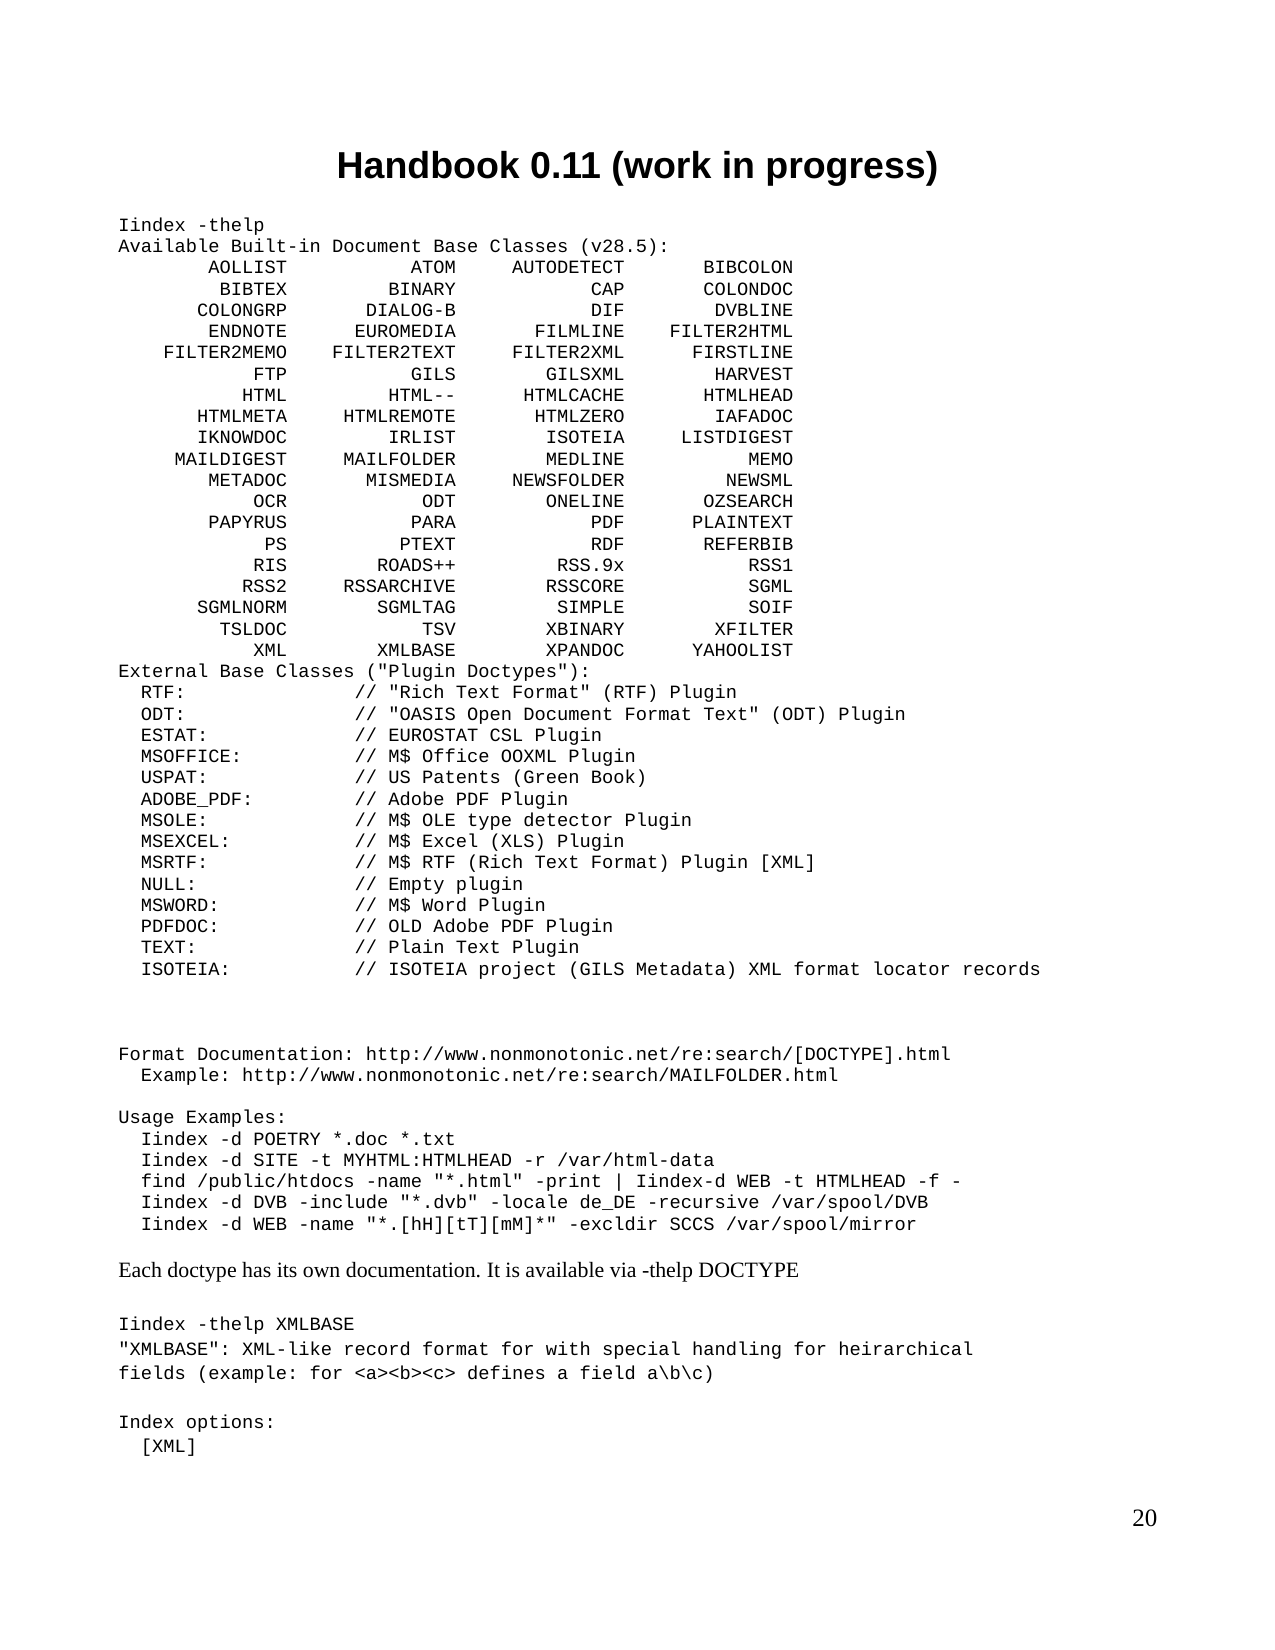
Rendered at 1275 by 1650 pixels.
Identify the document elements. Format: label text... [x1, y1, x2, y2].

text External Base Classes ("Plugin Doctypes"): [118, 662, 1157, 683]
text USPAT: // US Patents (Green Book) [118, 768, 1157, 789]
text METADOC MISMEDIA NEWSFOLDER NEWSML [118, 471, 1157, 492]
text IKNOWDOC IRLIST ISOTEIA LISTDIGEST [118, 428, 1157, 449]
text FTP GILS GILSXML HARVEST [118, 364, 1157, 386]
text MSWORD: // M$ Word Plugin [118, 896, 1157, 917]
text RIS ROADS++ RSS.9x RSS1 [118, 556, 1157, 577]
text ESTAT: // EUROSTAT CSL Plugin [118, 726, 1157, 747]
text HTML HTML-- HTMLCACHE HTMLHEAD [118, 386, 1157, 407]
text ISOTEIA: // ISOTEIA project (GILS Metadata) XML format locator records [118, 959, 1157, 981]
text RTF: // "Rich Text Format" (RTF) Plugin [118, 683, 1157, 704]
text ENDNOTE EUROMEDIA FILMLINE FILTER2HTML [118, 322, 1157, 343]
text OCR ODT ONELINE OZSEARCH [118, 492, 1157, 513]
text PS PTEXT RDF REFERBIB [118, 534, 1157, 556]
text Iindex -thelp XMLBASE [118, 1315, 1157, 1336]
text PAPYRUS PARA PDF PLAINTEXT [118, 513, 1157, 534]
text Iindex -d POETRY *.doc *.txt [118, 1129, 1157, 1151]
text Available Built-in Document Base Classes (v28.5): [118, 237, 1157, 258]
text Iindex -d WEB -name "*.[hH][tT][mM]*" -excldir SCCS /var/spool/mirror [118, 1214, 1157, 1236]
text SGMLNORM SGMLTAG SIMPLE SOIF [118, 598, 1157, 619]
text "XMLBASE": XML-like record format for with special handling for heirarchical [118, 1339, 1157, 1361]
text find /public/htdocs -name "*.html" -print | Iindex-d WEB -t HTMLHEAD -f - [118, 1172, 1157, 1193]
text Iindex -d DVB -include "*.dvb" -locale de_DE -recursive /var/spool/DVB [118, 1193, 1157, 1214]
text [XML] [118, 1437, 1157, 1458]
text ODT: // "OASIS Open Document Format Text" (ODT) Plugin [118, 704, 1157, 726]
text AOLLIST ATOM AUTODETECT BIBCOLON [118, 258, 1157, 279]
text TEXT: // Plain Text Plugin [118, 938, 1157, 959]
text Example: http://www.nonmonotonic.net/re:search/MAILFOLDER.html [118, 1066, 1157, 1087]
text MAILDIGEST MAILFOLDER MEDLINE MEMO [118, 449, 1157, 471]
text COLONGRP DIALOG-B DIF DVBLINE [118, 301, 1157, 322]
text MSOLE: // M$ OLE type detector Plugin [118, 811, 1157, 832]
text NULL: // Empty plugin [118, 874, 1157, 896]
text Usage Examples: [118, 1108, 1157, 1129]
text TSLDOC TSV XBINARY XFILTER [118, 619, 1157, 641]
text Format Documentation: http://www.nonmonotonic.net/re:search/[DOCTYPE].html [118, 1044, 1157, 1066]
text XML XMLBASE XPANDOC YAHOOLIST [118, 641, 1157, 662]
text fields (example: for <a><b><c> defines a field a\b\c) [118, 1364, 1157, 1385]
text HTMLMETA HTMLREMOTE HTMLZERO IAFADOC [118, 407, 1157, 428]
text RSS2 RSSARCHIVE RSSCORE SGML [118, 577, 1157, 598]
text Iindex -d SITE -t MYHTML:HTMLHEAD -r /var/html-data [118, 1151, 1157, 1172]
text Each doctype has its own documentation. It is available via -thelp DOCTYPE [118, 1257, 1157, 1282]
text PDFDOC: // OLD Adobe PDF Plugin [118, 917, 1157, 938]
text FILTER2MEMO FILTER2TEXT FILTER2XML FIRSTLINE [118, 343, 1157, 364]
text Index options: [118, 1412, 1157, 1434]
text MSOFFICE: // M$ Office OOXML Plugin [118, 747, 1157, 768]
text MSRTF: // M$ RTF (Rich Text Format) Plugin [XML] [118, 853, 1157, 874]
text Iindex -thelp [118, 216, 1157, 237]
text ADOBE_PDF: // Adobe PDF Plugin [118, 789, 1157, 811]
text MSEXCEL: // M$ Excel (XLS) Plugin [118, 832, 1157, 853]
text BIBTEX BINARY CAP COLONDOC [118, 279, 1157, 301]
